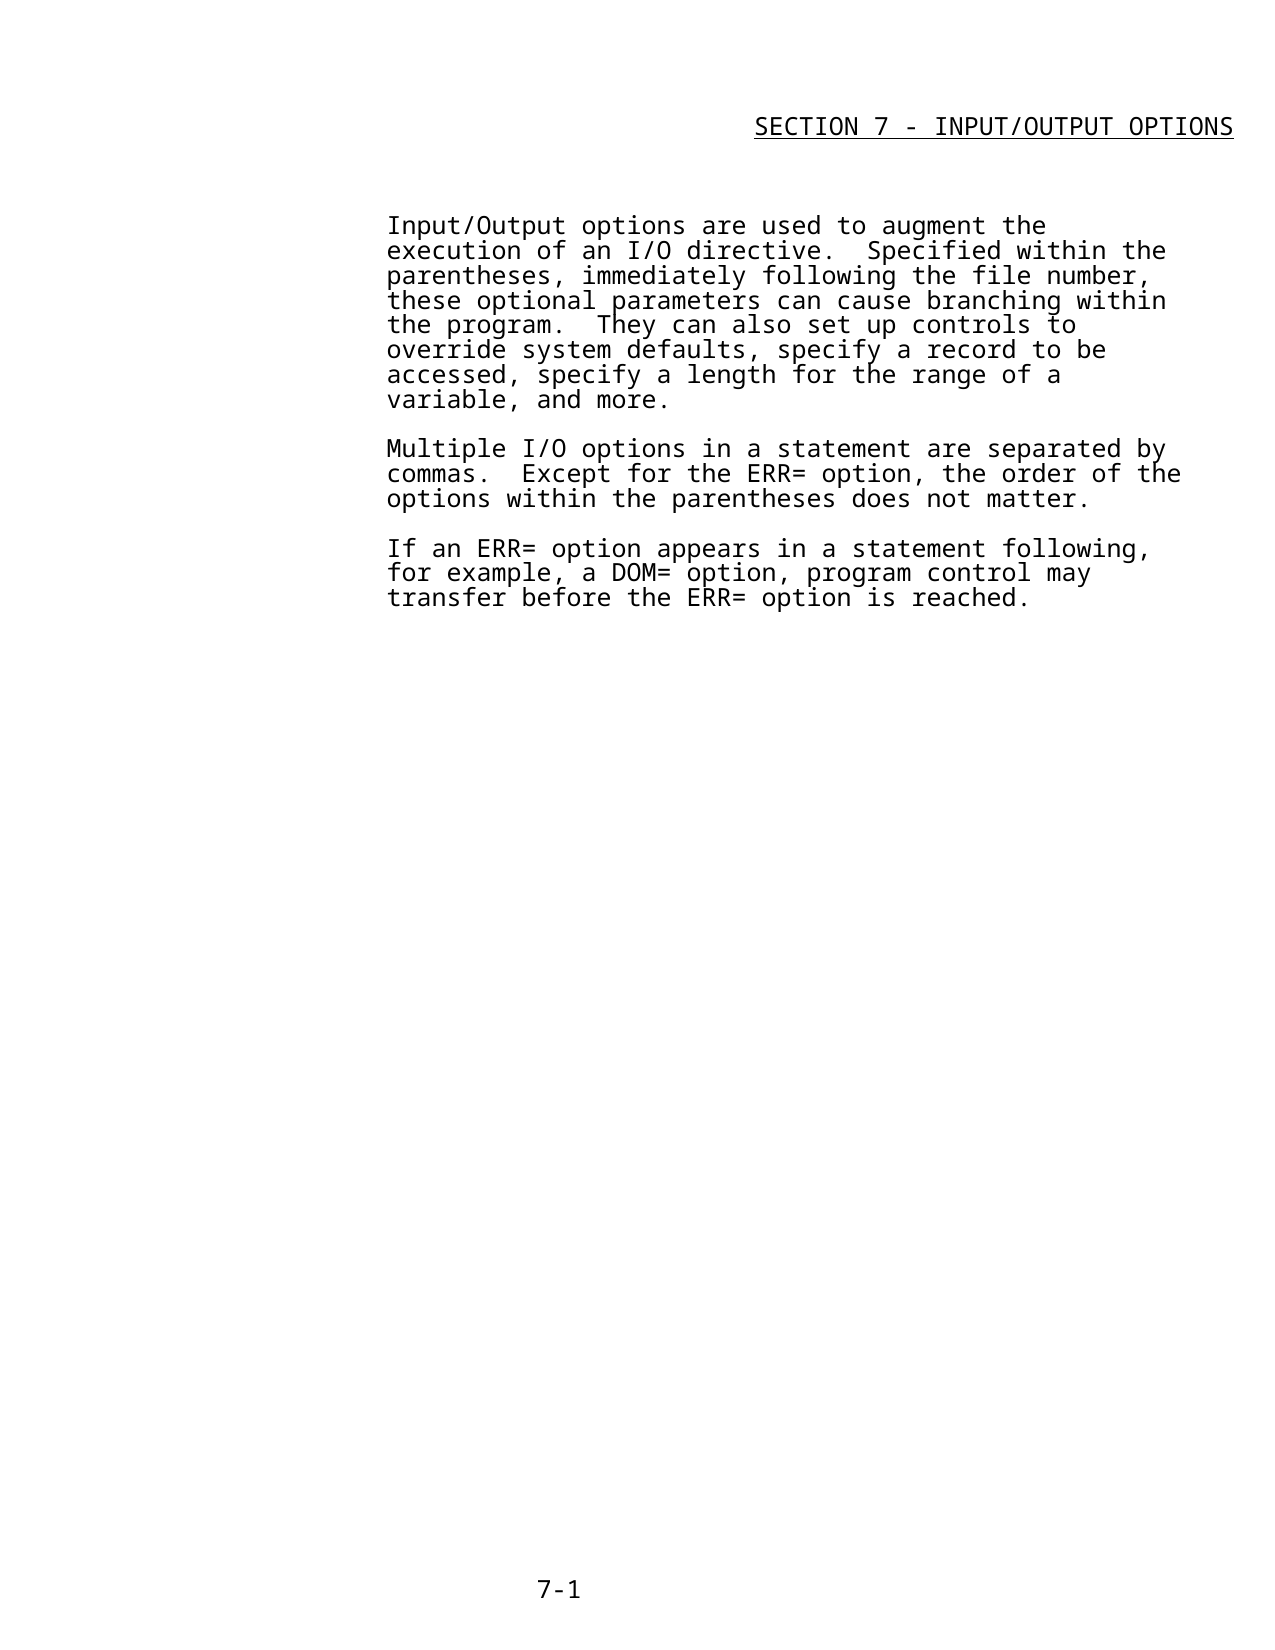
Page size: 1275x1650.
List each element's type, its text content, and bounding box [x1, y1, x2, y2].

text for example, a DOM= option, program control may [41, 562, 1234, 587]
text transfer before the ERR= option is reached. [41, 587, 1234, 612]
text If an ERR= option appears in a statement following, [41, 537, 1234, 562]
text the program. They can also set up controls to [41, 314, 1234, 339]
text execution of an I/O directive. Specified within the [41, 240, 1234, 264]
text override system defaults, specify a record to be [41, 339, 1234, 364]
text variable, and more. [41, 388, 1234, 413]
text Multiple I/O options in a statement are separated by [41, 438, 1234, 463]
text commas. Except for the ERR= option, the order of the [41, 463, 1234, 488]
text these optional parameters can cause branching within [41, 289, 1234, 314]
text accessed, specify a length for the range of a [41, 364, 1234, 388]
text parentheses, immediately following the file number, [41, 264, 1234, 289]
subtitle SECTION 7 - INPUT/OUTPUT OPTIONS [41, 116, 1234, 141]
text options within the parentheses does not matter. [41, 488, 1234, 512]
text 7-1 [41, 1578, 1234, 1603]
text Input/Output options are used to augment the [41, 215, 1234, 240]
